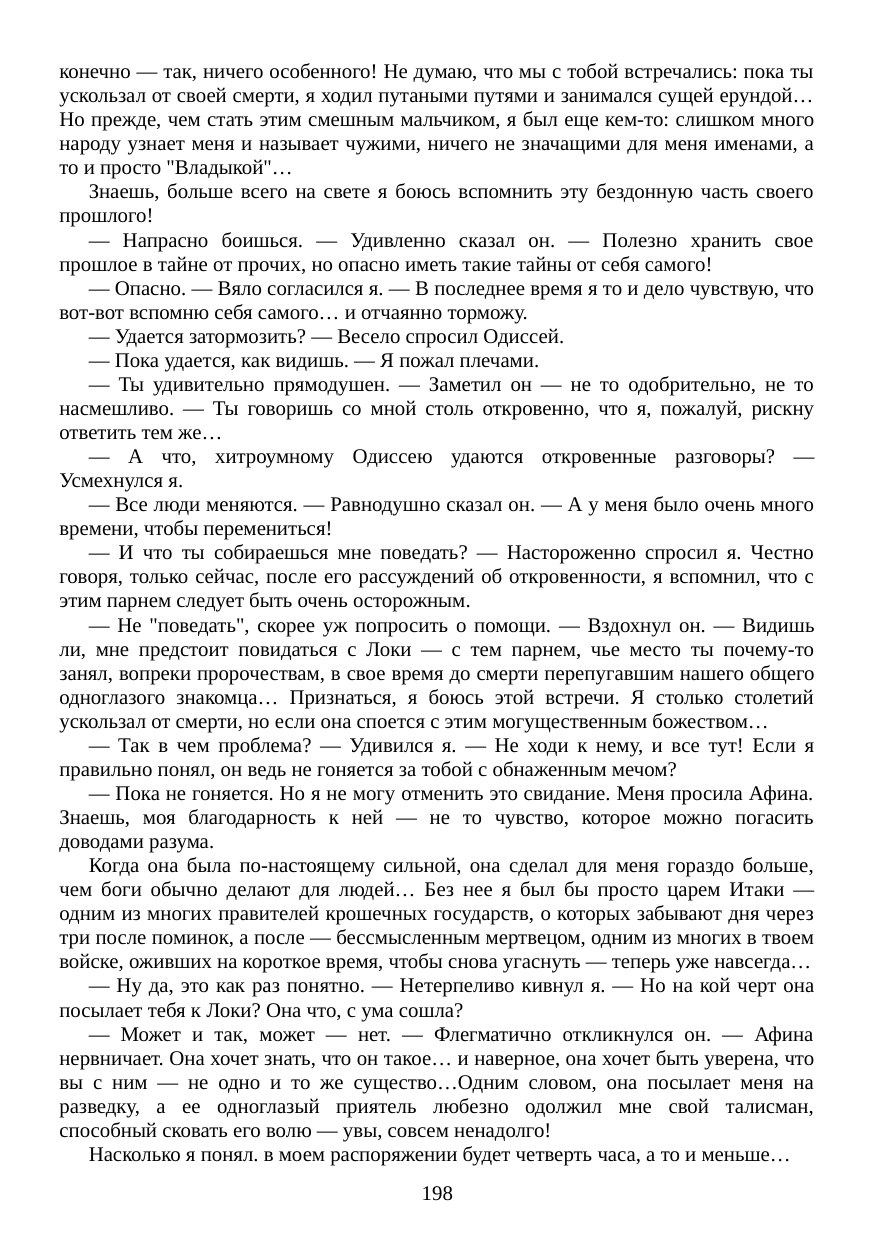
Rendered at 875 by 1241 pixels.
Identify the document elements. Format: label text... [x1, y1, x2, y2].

text Когда она была по-настоящему сильной, она сделал для меня гораздо больше, чем боги обычно делают для людей… Без нее я был бы просто царем Итаки — одним из многих правителей крошечных государств, о которых забывают дня через три после поминок, а после — бессмысленным мертвецом, одним из многих в твоем войске, оживших на короткое время, чтобы снова угаснуть — теперь уже навсегда… [59, 853, 815, 973]
text — Так в чем проблема? — Удивился я. — Не ходи к нему, и все тут! Если я правильно понял, он ведь не гоняется за тобой с обнаженным мечом? [59, 733, 815, 781]
text — Может и так, может — нет. — Флегматично откликнулся он. — Афина нервничает. Она хочет знать, что он такое… и наверное, она хочет быть уверена, что вы с ним — не одно и то же существо…Одним словом, она посылает меня на разведку, а ее одноглазый приятель любезно одолжил мне свой талисман, способный сковать его волю — увы, совсем ненадолго! [59, 1022, 815, 1142]
text — Все люди меняются. — Равнодушно сказал он. — А у меня было очень много времени, чтобы перемениться! [59, 492, 815, 540]
text — Пока удается, как видишь. — Я пожал плечами. [59, 348, 815, 372]
text Насколько я понял. в моем распоряжении будет четверть часа, а то и меньше… [59, 1142, 815, 1166]
text — Напрасно боишься. — Удивленно сказал он. — Полезно хранить свое прошлое в тайне от прочих, но опасно иметь такие тайны от себя самого! [59, 227, 815, 276]
text — А что, хитроумному Одиссею удаются откровенные разговоры? — Усмехнулся я. [59, 444, 815, 492]
text конечно — так, ничего особенного! Не думаю, что мы с тобой встречались: пока ты ускользал от своей смерти, я ходил путаными путями и занимался сущей ерундой… Но прежде, чем стать этим смешным мальчиком, я был еще кем-то: слишком много народу узнает меня и называет чужими, ничего не значащими для меня именами, а то и просто "Владыкой"… [59, 59, 815, 179]
text — Ну да, это как раз понятно. — Нетерпеливо кивнул я. — Но на кой черт она посылает тебя к Локи? Она что, с ума сошла? [59, 973, 815, 1022]
text — Не "поведать", скорее уж попросить о помощи. — Вздохнул он. — Видишь ли, мне предстоит повидаться с Локи — с тем парнем, чье место ты почему-то занял, вопреки пророчествам, в свое время до смерти перепугавшим нашего общего одноглазого знакомца… Признаться, я боюсь этой встречи. Я столько столетий ускользал от смерти, но если она споется с этим могущественным божеством… [59, 612, 815, 733]
text — Ты удивительно прямодушен. — Заметил он — не то одобрительно, не то насмешливо. — Ты говоришь со мной столь откровенно, что я, пожалуй, рискну ответить тем же… [59, 372, 815, 444]
text — Пока не гоняется. Но я не могу отменить это свидание. Меня просила Афина. Знаешь, моя благодарность к ней — не то чувство, которое можно погасить доводами разума. [59, 781, 815, 853]
text — И что ты собираешься мне поведать? — Настороженно спросил я. Честно говоря, только сейчас, после его рассуждений об откровенности, я вспомнил, что с этим парнем следует быть очень осторожным. [59, 540, 815, 612]
text — Удается затормозить? — Весело спросил Одиссей. [59, 324, 815, 348]
text Знаешь, больше всего на свете я боюсь вспомнить эту бездонную часть своего прошлого! [59, 179, 815, 227]
text — Опасно. — Вяло согласился я. — В последнее время я то и дело чувствую, что вот-вот вспомню себя самого… и отчаянно торможу. [59, 276, 815, 324]
